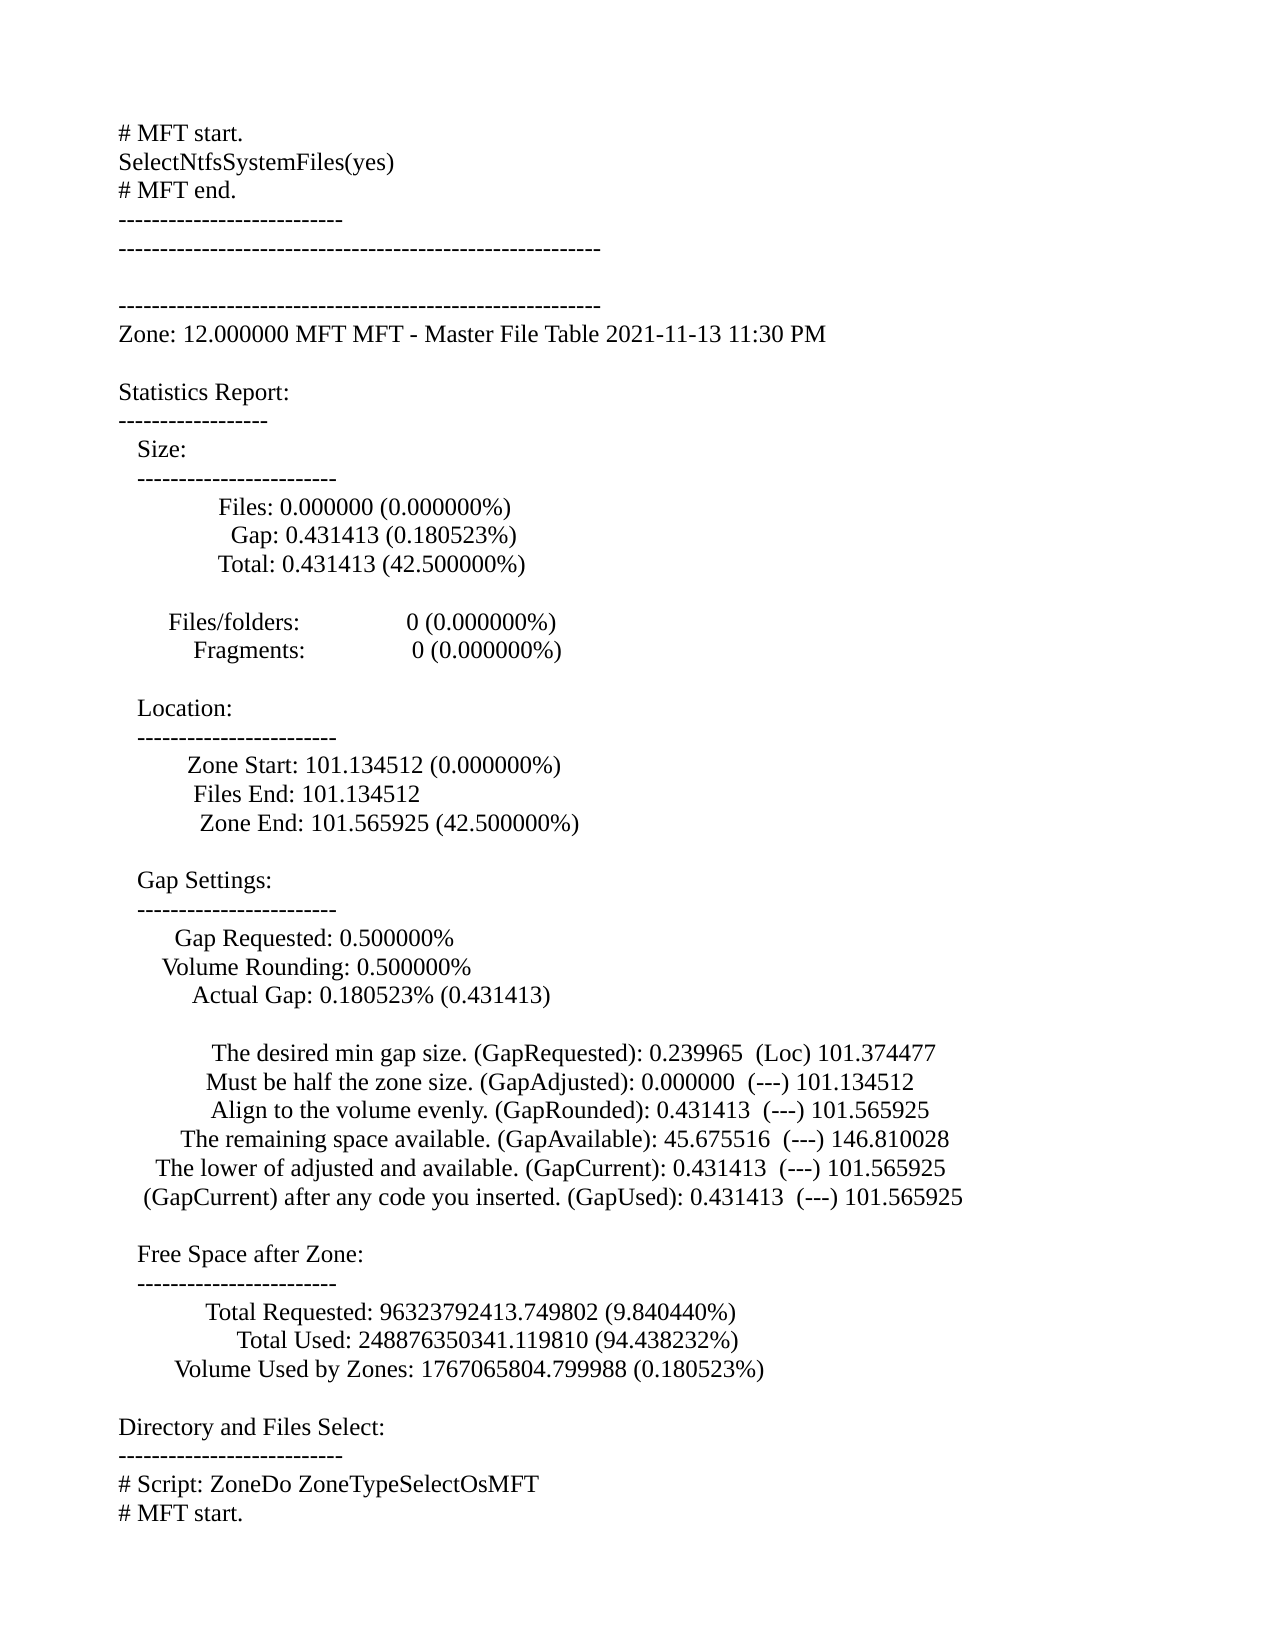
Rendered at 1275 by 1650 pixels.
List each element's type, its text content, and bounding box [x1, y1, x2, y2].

text ------------------------ [118, 894, 1157, 923]
text Zone Start: 101.134512 (0.000000%) [118, 751, 1157, 779]
text (GapCurrent) after any code you inserted. (GapUsed): 0.431413 (---) 101.565925 [118, 1182, 1157, 1211]
text Actual Gap: 0.180523% (0.431413) [118, 981, 1157, 1009]
text # MFT end. [118, 176, 1157, 204]
text Free Space after Zone: [118, 1239, 1157, 1268]
text --------------------------- [118, 1441, 1157, 1469]
text Fragments: 0 (0.000000%) [118, 636, 1157, 664]
text The lower of adjusted and available. (GapCurrent): 0.431413 (---) 101.565925 [118, 1153, 1157, 1182]
text Total Requested: 96323792413.749802 (9.840440%) [118, 1297, 1157, 1326]
text Zone: 12.000000 MFT MFT - Master File Table 2021-11-13 11:30 PM [118, 319, 1157, 348]
text SelectNtfsSystemFiles(yes) [118, 147, 1157, 176]
text Gap Requested: 0.500000% [118, 923, 1157, 952]
text --------------------------- [118, 204, 1157, 233]
text Volume Used by Zones: 1767065804.799988 (0.180523%) [118, 1354, 1157, 1383]
text Size: [118, 434, 1157, 463]
text ---------------------------------------------------------- [118, 233, 1157, 262]
text The remaining space available. (GapAvailable): 45.675516 (---) 146.810028 [118, 1124, 1157, 1153]
text Directory and Files Select: [118, 1412, 1157, 1441]
text Statistics Report: [118, 377, 1157, 406]
text Must be half the zone size. (GapAdjusted): 0.000000 (---) 101.134512 [118, 1067, 1157, 1096]
text Zone End: 101.565925 (42.500000%) [118, 808, 1157, 837]
text Files/folders: 0 (0.000000%) [118, 607, 1157, 636]
text ---------------------------------------------------------- [118, 291, 1157, 319]
text Files End: 101.134512 [118, 779, 1157, 808]
text # Script: ZoneDo ZoneTypeSelectOsMFT [118, 1469, 1157, 1498]
text The desired min gap size. (GapRequested): 0.239965 (Loc) 101.374477 [118, 1038, 1157, 1067]
text Files: 0.000000 (0.000000%) [118, 492, 1157, 521]
text ------------------ [118, 406, 1157, 434]
text Volume Rounding: 0.500000% [118, 952, 1157, 981]
text Total: 0.431413 (42.500000%) [118, 549, 1157, 578]
text Total Used: 248876350341.119810 (94.438232%) [118, 1326, 1157, 1354]
text Align to the volume evenly. (GapRounded): 0.431413 (---) 101.565925 [118, 1096, 1157, 1124]
text # MFT start. [118, 1498, 1157, 1527]
text ------------------------ [118, 1268, 1157, 1297]
text Gap: 0.431413 (0.180523%) [118, 521, 1157, 549]
text ------------------------ [118, 463, 1157, 492]
text ------------------------ [118, 722, 1157, 751]
text Gap Settings: [118, 866, 1157, 894]
text # MFT start. [118, 118, 1157, 147]
text Location: [118, 693, 1157, 722]
